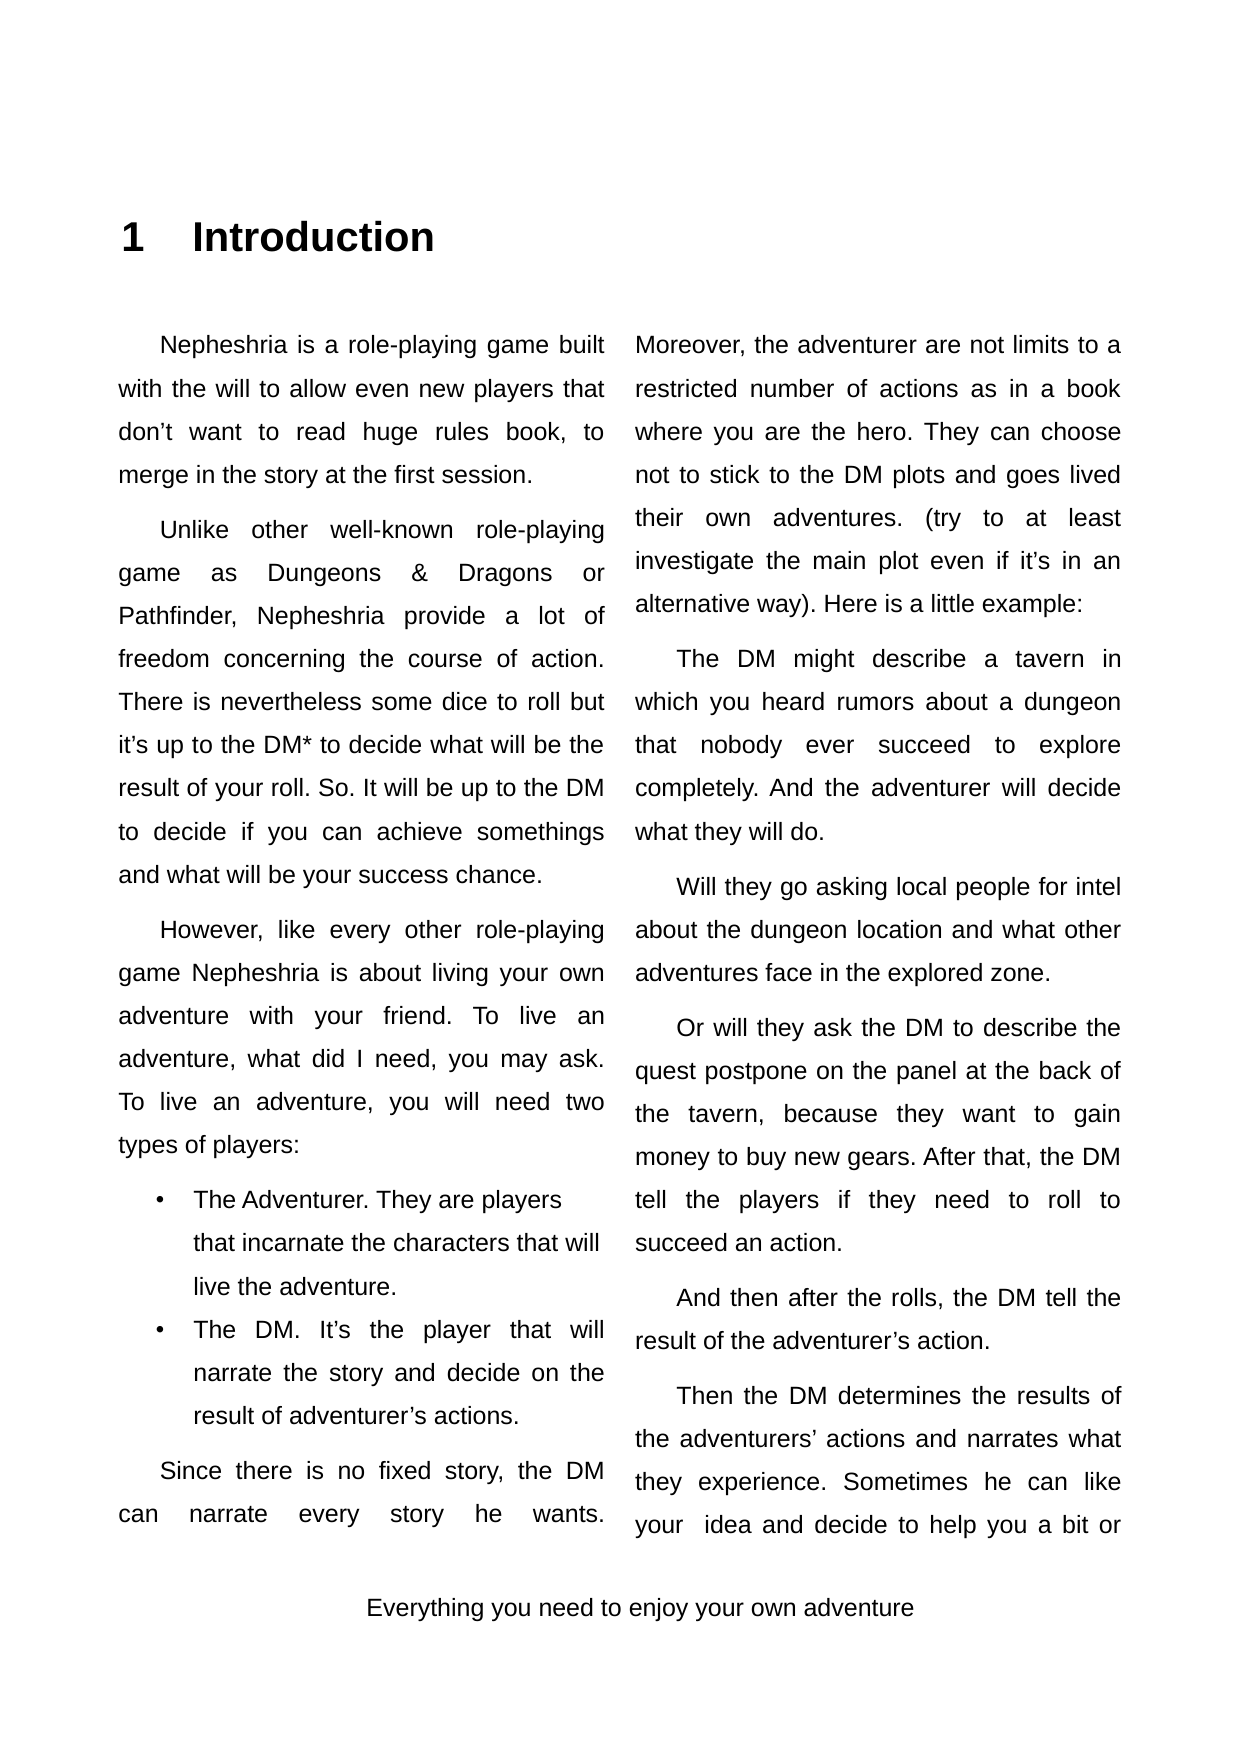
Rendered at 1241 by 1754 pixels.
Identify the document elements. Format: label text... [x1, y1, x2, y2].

text Nepheshria is a role-playing game built with the will to allow even new players that don’t want to read huge rules book, to merge in the story at the first session. [118, 330, 605, 488]
text Then the DM determines the results of the adventurers’ actions and narrates what they experience. Sometimes he can like your idea and decide to help you a bit or [635, 1381, 1122, 1539]
text Will they go asking local people for intel about the dungeon location and what other adventures face in the explored zone. [635, 871, 1122, 986]
text The DM might describe a tavern in which you heard rumors about a dungeon that nobody ever succeed to explore completely. And the adventurer will decide what they will do. [635, 644, 1122, 845]
text And then after the rolls, the DM tell the result of the adventurer’s action. [635, 1283, 1122, 1355]
list The Adventurer. They are players that incarnate the characters that will live the adventure. [156, 1185, 605, 1300]
subtitle Introduction [118, 209, 1122, 263]
text Since there is no fixed story, the DM can narrate every story he wants. [118, 1456, 605, 1528]
text Unlike other well-known role-playing game as Dungeons & Dragons or Pathfinder, Nepheshria provide a lot of freedom concerning the course of action. There is nevertheless some dice to roll but it’s up to the DM* to decide what will be the result of your roll. So. It will be up to the DM to decide if you can achieve somethings and what will be your success chance. [118, 515, 605, 888]
text Or will they ask the DM to describe the quest postpone on the panel at the back of the tavern, because they want to gain money to buy new gears. After that, the DM tell the players if they need to roll to succeed an action. [635, 1013, 1122, 1257]
text However, like every other role-playing game Nepheshria is about living your own adventure with your friend. To live an adventure, what did I need, you may ask. To live an adventure, you will need two types of players: [118, 914, 605, 1159]
text Moreover, the adventurer are not limits to a restricted number of actions as in a book where you are the hero. They can choose not to stick to the DM plots and goes lived their own adventures. (try to at least investigate the main plot even if it’s in an alternative way). Here is a little example: [635, 330, 1122, 618]
list The DM. It’s the player that will narrate the story and decide on the result of adventurer’s actions. [156, 1314, 605, 1430]
